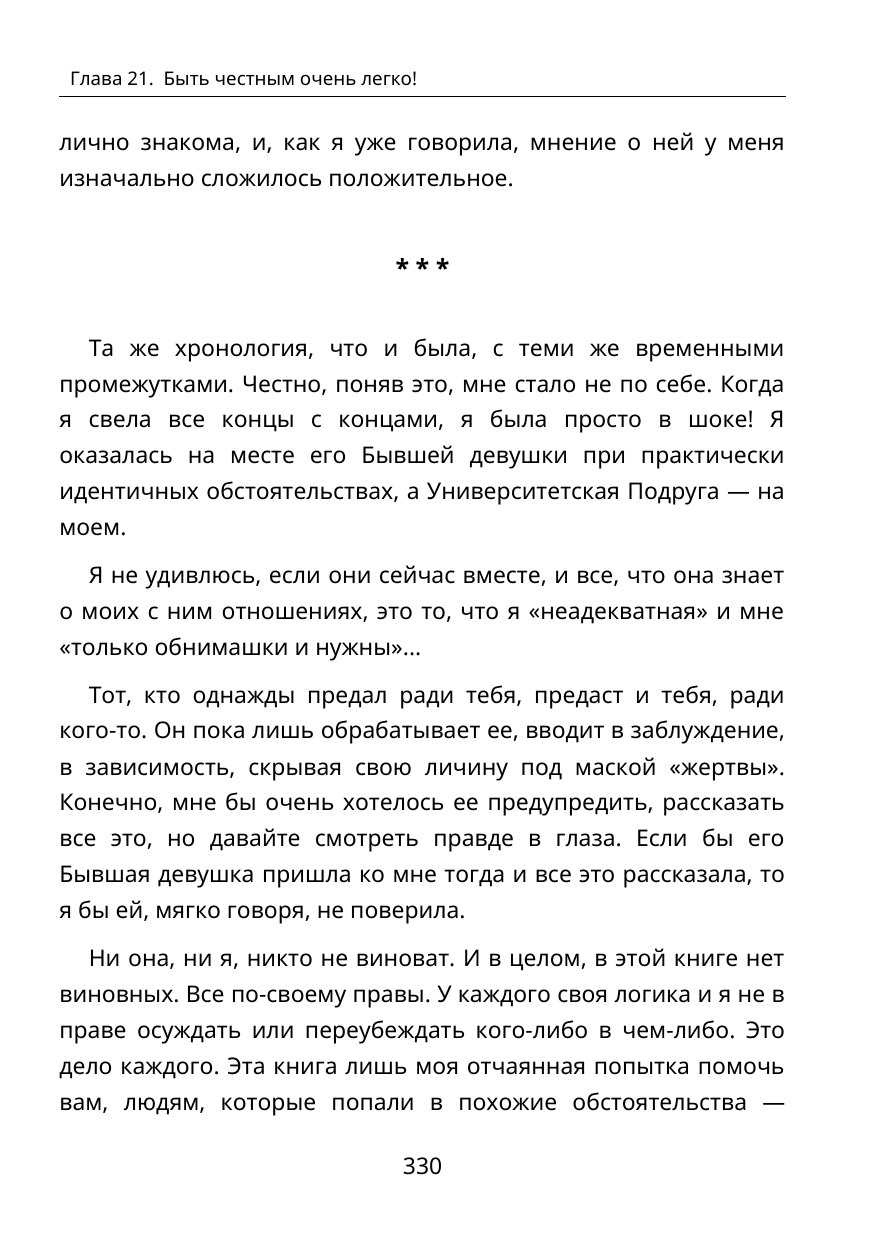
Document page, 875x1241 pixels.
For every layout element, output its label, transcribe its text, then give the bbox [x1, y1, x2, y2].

text Я не удивлюсь, если они сейчас вместе, и все, что она знает о моих с ним отношениях, это то, что я «неадекватная» и мне «только обнимашки и нужны»... [59, 559, 786, 662]
text Та же хронология, что и была, с теми же временными промежутками. Честно, поняв это, мне стало не по себе. Когда я свела все концы с концами, я была просто в шоке! Я оказалась на месте его Бывшей девушки при практически идентичных обстоятельствах, а Университетская Подруга — на моем. [59, 332, 786, 542]
subtitle * * * [59, 251, 786, 285]
text Тот, кто однажды предал ради тебя, предаст и тебя, ради кого-то. Он пока лишь обрабатывает ее, вводит в заблуждение, в зависимость, скрывая свою личину под маской «жертвы». Конечно, мне бы очень хотелось ее предупредить, рассказать все это, но давайте смотреть правде в глаза. Если бы его Бывшая девушка пришла ко мне тогда и все это рассказала, то я бы ей, мягко говоря, не поверила. [59, 678, 786, 925]
text Ни она, ни я, никто не виноват. И в целом, в этой книге нет виновных. Все по-своему правы. У каждого своя логика и я не в праве осуждать или переубеждать кого-либо в чем-либо. Это дело каждого. Эта книга лишь моя отчаянная попытка помочь вам, людям, которые попали в похожие обстоятельства — [59, 942, 786, 1117]
text лично знакома, и, как я уже говорила, мнение о ней у меня изначально сложилось положительное. [59, 126, 786, 193]
